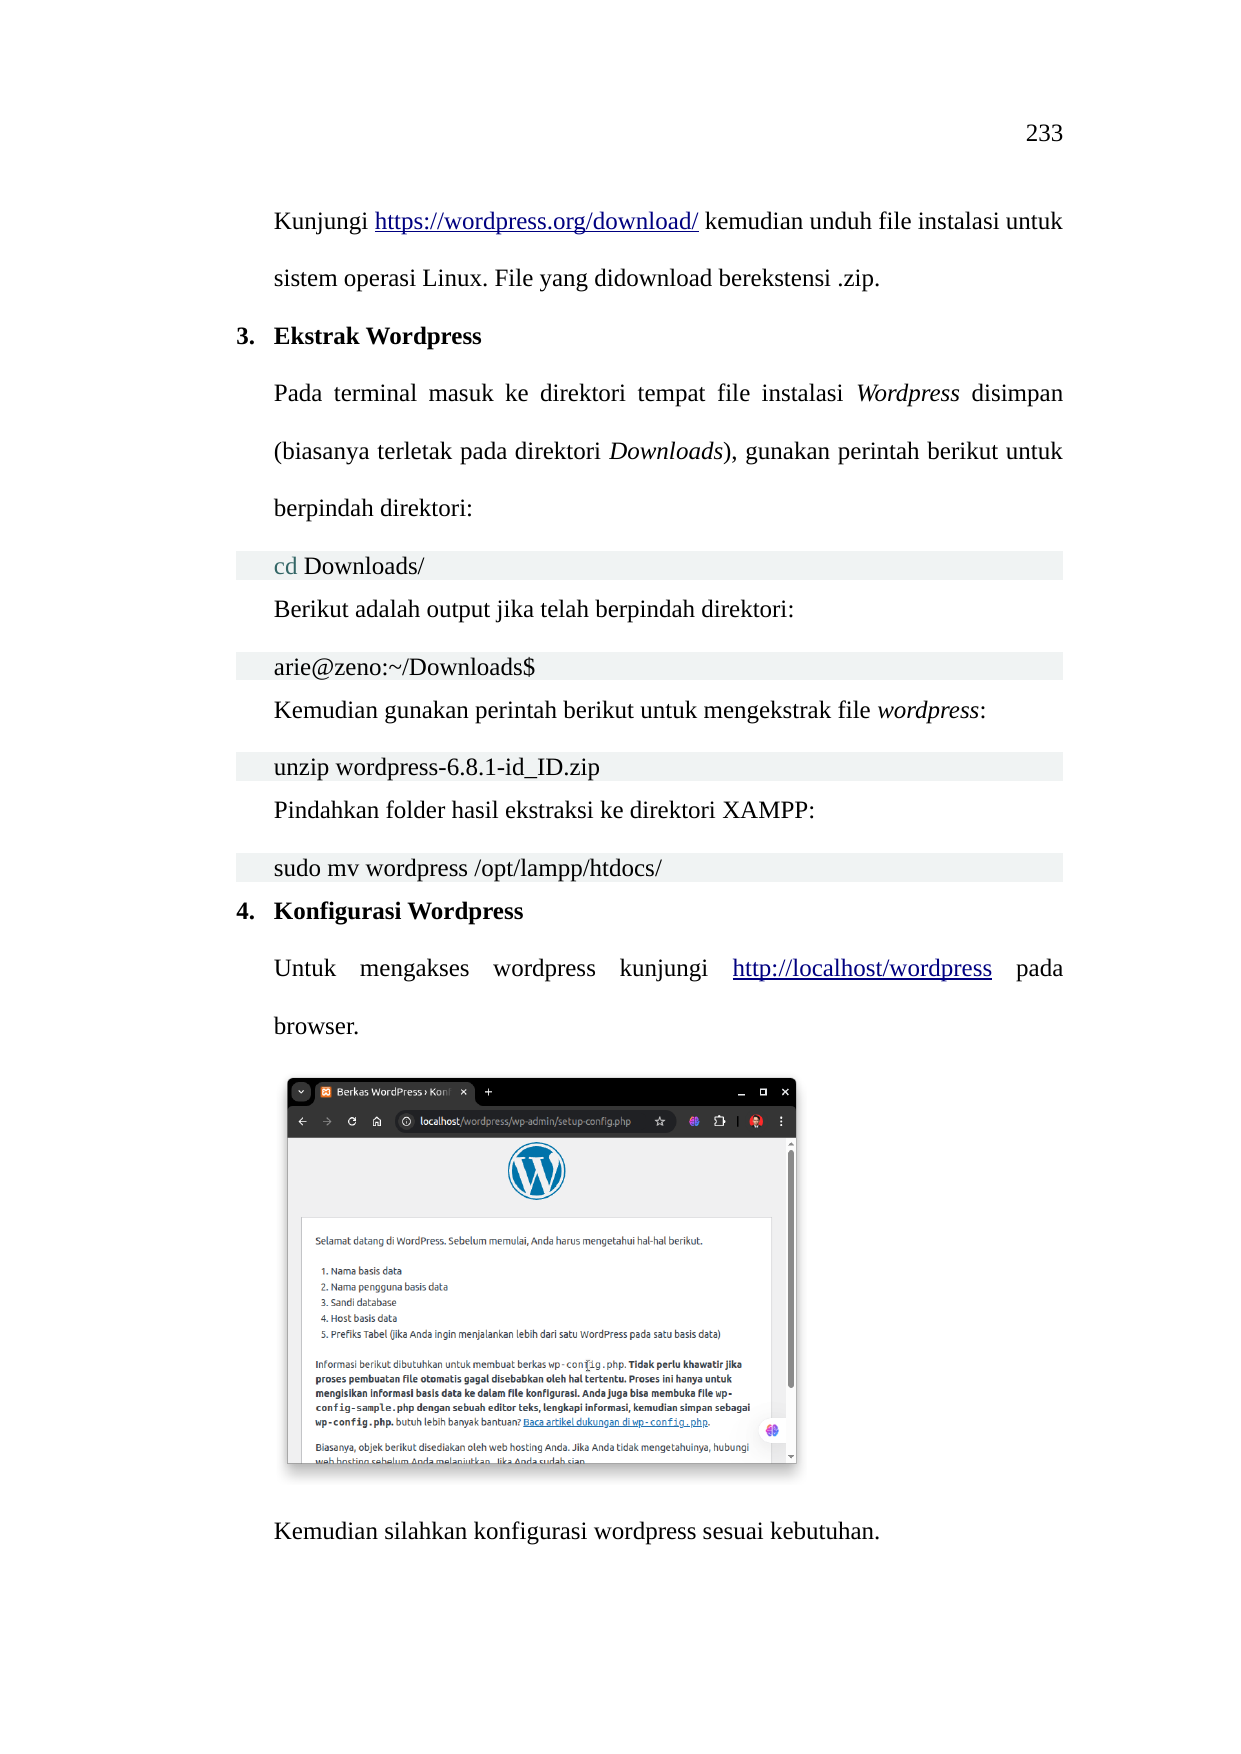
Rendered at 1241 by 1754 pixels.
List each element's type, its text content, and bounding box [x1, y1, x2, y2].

list arie@zeno:~/Downloads$ [236, 652, 1063, 680]
list sudo mv wordpress /opt/lampp/htdocs/ [236, 853, 1063, 882]
list Berikut adalah output jika telah berpindah direktori: [236, 594, 1063, 623]
list Konfigurasi Wordpress [236, 896, 1063, 925]
list Kemudian silahkan konfigurasi wordpress sesuai kebutuhan. [236, 1516, 1063, 1545]
list Kemudian gunakan perintah berikut untuk mengekstrak file wordpress: [236, 695, 1063, 723]
list Pindahkan folder hasil ekstraksi ke direktori XAMPP: [236, 795, 1063, 824]
list Ekstrak Wordpress [236, 321, 1063, 350]
list Untuk mengakses wordpress kunjungi http://localhost/wordpress pada browser. [236, 953, 1063, 1040]
picture [276, 1071, 807, 1485]
list unzip wordpress-6.8.1-id_ID.zip [236, 752, 1063, 781]
list Kunjungi https://wordpress.org/download/ kemudian unduh file instalasi untuk sistem operasi Linux. File yang didownload berekstensi .zip. [236, 206, 1063, 292]
list cd Downloads/ [236, 551, 1063, 580]
list Pada terminal masuk ke direktori tempat file instalasi Wordpress disimpan (biasanya terletak pada direktori Downloads), gunakan perintah berikut untuk berpindah direktori: [236, 378, 1063, 522]
